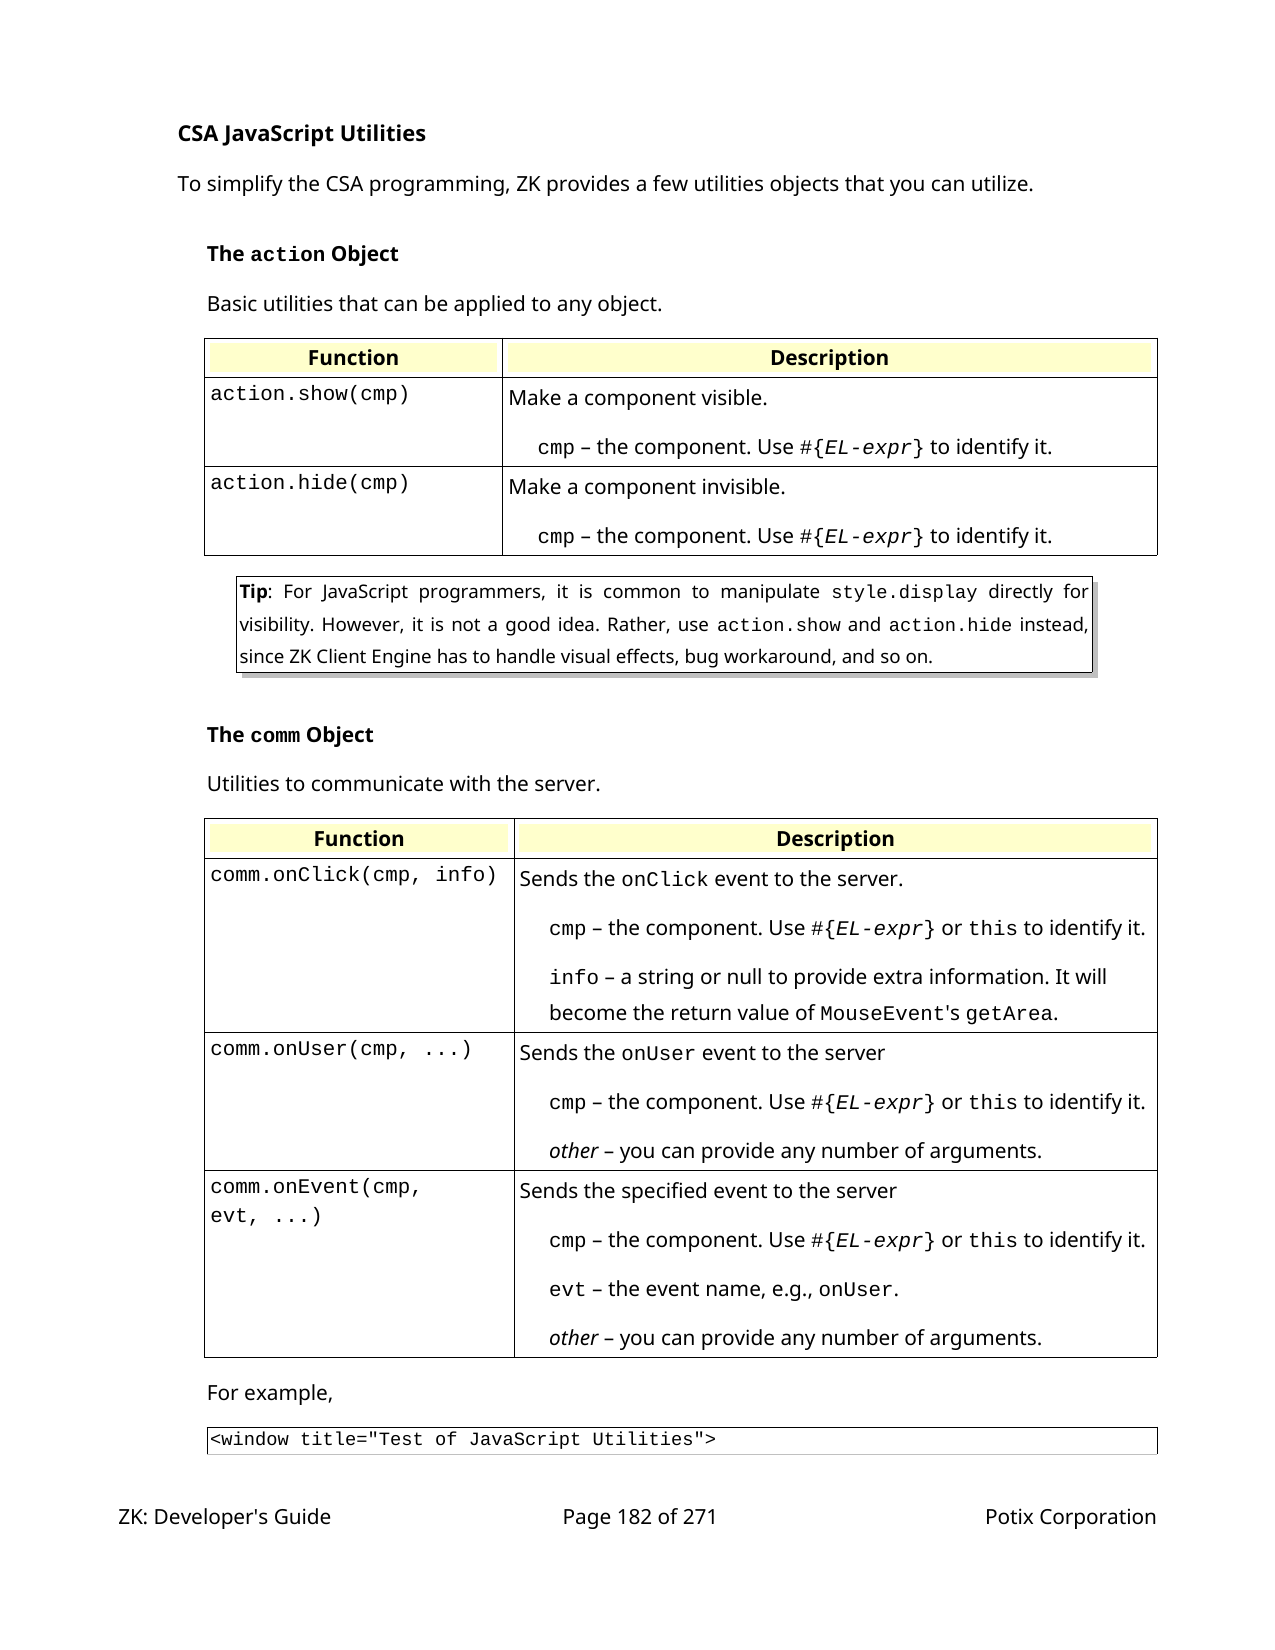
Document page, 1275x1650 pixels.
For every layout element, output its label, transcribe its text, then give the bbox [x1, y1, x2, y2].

table_cell action.hide(cmp) [205, 467, 502, 555]
table_cell Make a component visible. cmp – the component. Use #{EL-expr} to identify it. [503, 378, 1157, 466]
table_header Description [503, 339, 1157, 377]
text Tip: For JavaScript programmers, it is common to manipulate style.display directly for visibility. However, it is not a good idea. Rather, use action.show and action.hide instead, since ZK Client Engine has to handle visual effects, bug workaround, and so on. [237, 577, 1092, 672]
text For example, [207, 1378, 1157, 1406]
subtitle CSA JavaScript Utilities [177, 118, 1157, 148]
table_cell comm.onEvent(cmp, evt, ...) [205, 1171, 514, 1357]
table_cell Sends the onUser event to the server cmp – the component. Use #{EL-expr} or this to identify it. other – you can provide any number of arguments. [515, 1033, 1157, 1170]
table_header Function [205, 339, 502, 377]
table_header Description [515, 819, 1157, 858]
text Utilities to communicate with the server. [207, 769, 1157, 797]
table_cell action.show(cmp) [205, 378, 502, 466]
table_cell comm.onClick(cmp, info) [205, 859, 514, 1032]
text To simplify the CSA programming, ZK provides a few utilities objects that you can utilize. [177, 169, 1157, 197]
text Basic utilities that can be applied to any object. [207, 289, 1157, 317]
table_cell Sends the onClick event to the server. cmp – the component. Use #{EL-expr} or this to identify it. info – a string or null to provide extra information. It will become the return value of MouseEvent's getArea. [515, 859, 1157, 1032]
table_header Function [205, 819, 514, 858]
table_cell Make a component invisible. cmp – the component. Use #{EL-expr} to identify it. [503, 467, 1157, 555]
subtitle The comm Object [207, 720, 1157, 749]
table_cell Sends the specified event to the server cmp – the component. Use #{EL-expr} or this to identify it. evt – the event name, e.g., onUser. other – you can provide any number of arguments. [515, 1171, 1157, 1357]
text <window title="Test of JavaScript Utilities"> [208, 1428, 1157, 1454]
subtitle The action Object [207, 239, 1157, 268]
table_cell comm.onUser(cmp, ...) [205, 1033, 514, 1170]
